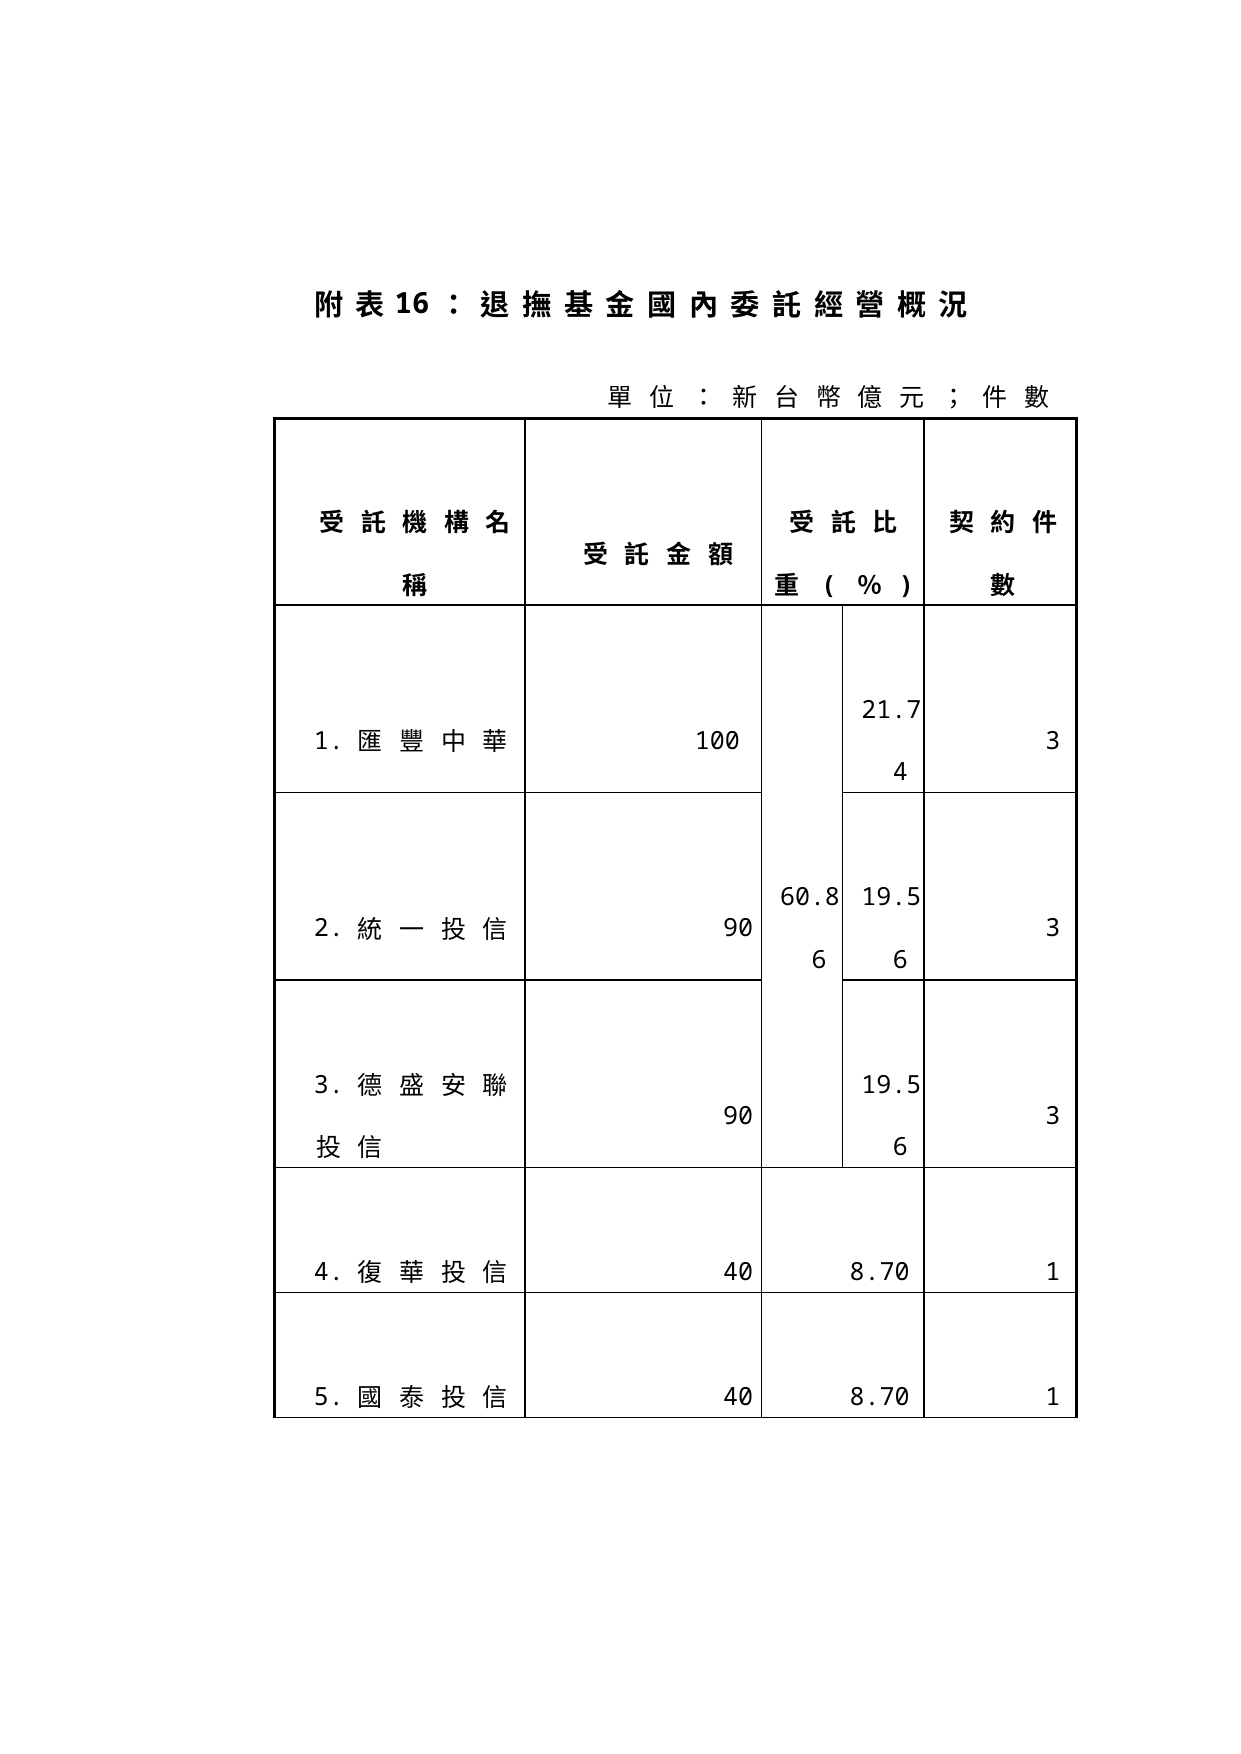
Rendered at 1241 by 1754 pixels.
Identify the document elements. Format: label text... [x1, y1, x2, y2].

table_cell 21.74 [843, 606, 923, 792]
table_cell 1.匯豐中華 [276, 606, 524, 792]
table_cell 2.統一投信 [276, 793, 524, 979]
table_header 受託機構名稱 [276, 420, 524, 604]
table_cell 19.56 [843, 981, 923, 1167]
table_cell 8.70 [762, 1168, 923, 1292]
table_cell 1 [925, 1293, 1075, 1417]
table_cell 8.70 [762, 1293, 923, 1417]
table_cell 3 [925, 606, 1075, 792]
text 附表16：退撫基金國內委託經營概況 [212, 229, 1058, 354]
table_cell 40 [526, 1168, 761, 1292]
table_cell 4.復華投信 [276, 1168, 524, 1292]
table_cell 100 [526, 606, 761, 792]
table_cell 90 [526, 981, 761, 1167]
table_cell 19.56 [843, 793, 923, 979]
table_cell 3.德盛安聯投信 [276, 981, 524, 1167]
table_cell 1 [925, 1168, 1075, 1292]
table_cell 5.國泰投信 [276, 1293, 524, 1417]
table_header 受託金額 [526, 420, 761, 604]
table_cell 90 [526, 793, 761, 979]
table_header 受託比重(％) [762, 420, 923, 604]
table_cell 3 [925, 981, 1075, 1167]
table_cell 60.86 [762, 606, 842, 1167]
table_cell 3 [925, 793, 1075, 979]
text 單位：新台幣億元；件數 [183, 354, 1058, 417]
table_header 契約件數 [925, 420, 1075, 604]
table_cell 40 [526, 1293, 761, 1417]
